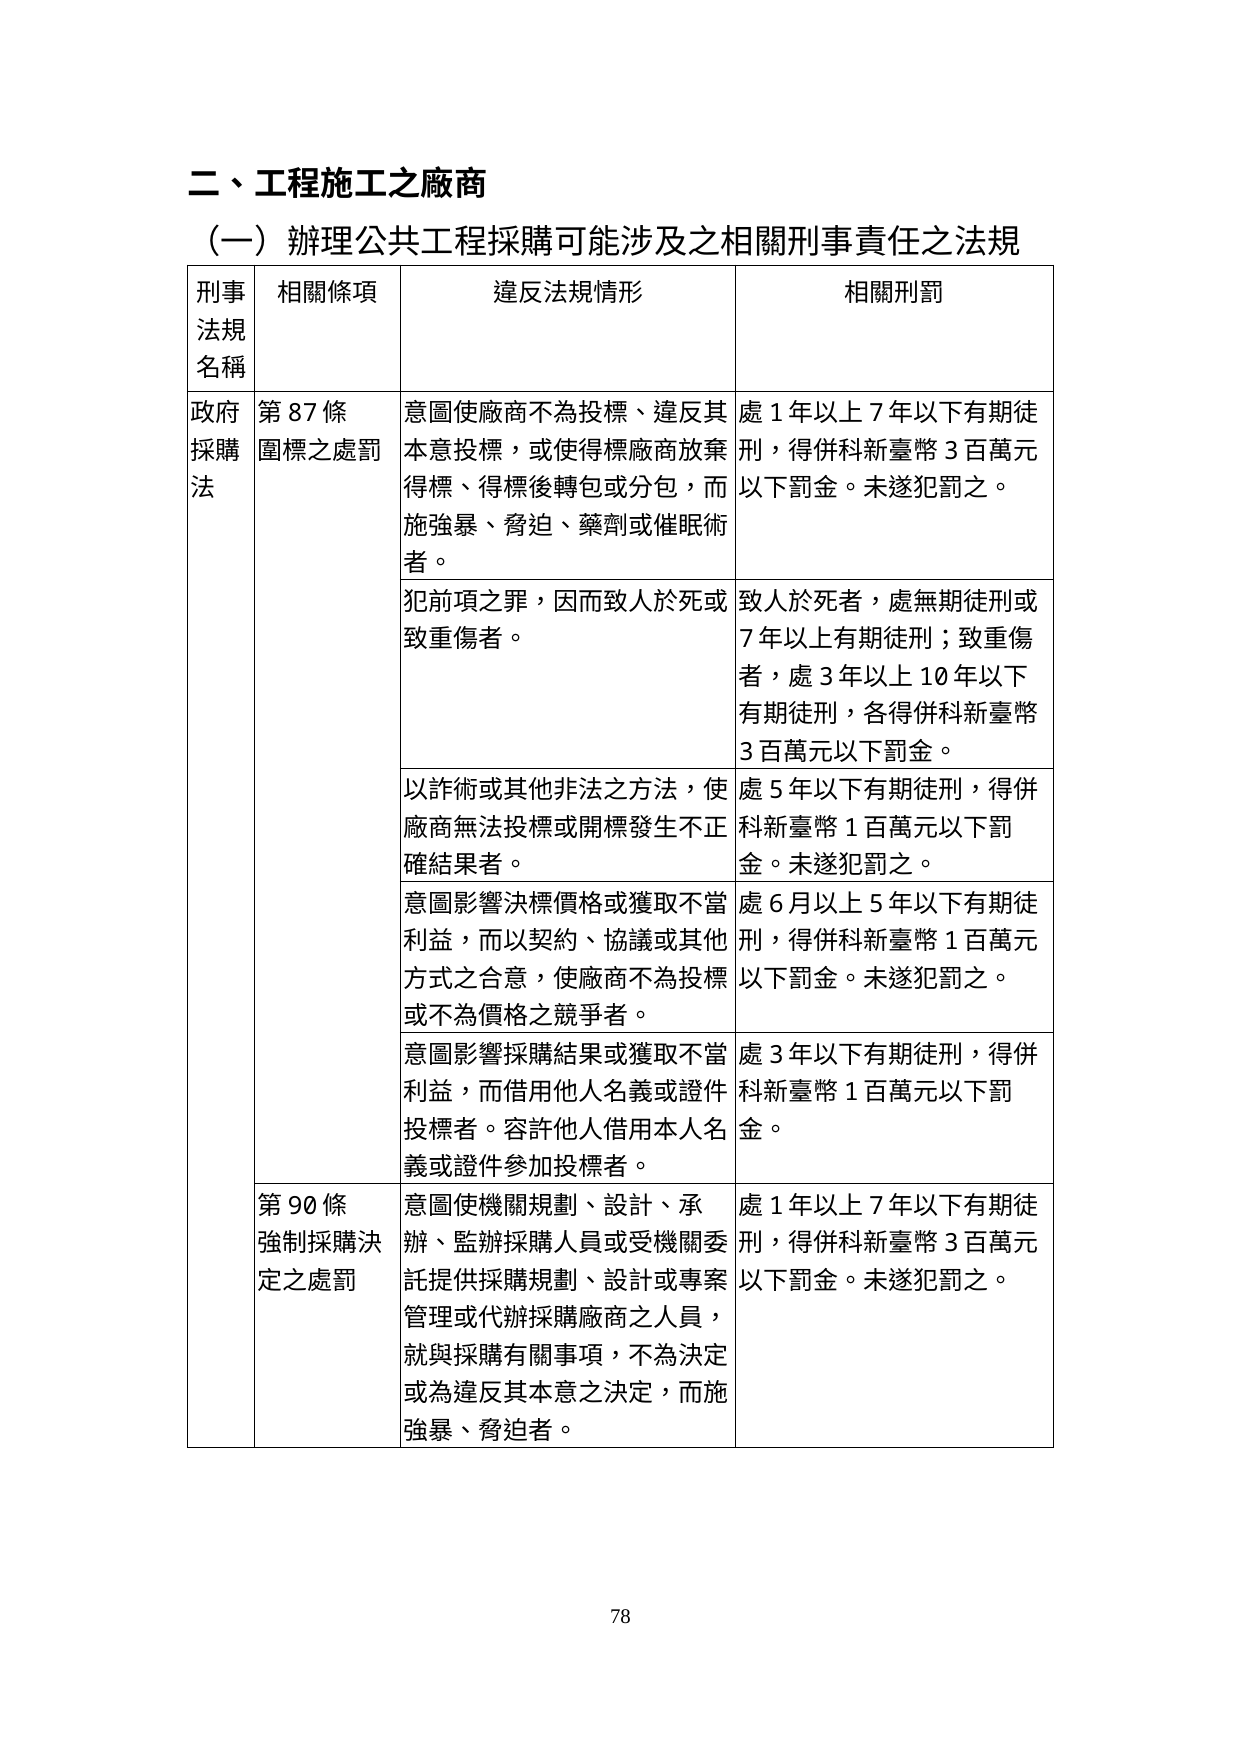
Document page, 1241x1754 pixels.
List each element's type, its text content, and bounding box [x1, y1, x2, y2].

table_header 相關條項 [255, 266, 400, 391]
table_header 違反法規情形 [401, 266, 735, 391]
table_header 相關刑罰 [736, 266, 1053, 391]
table_cell 意圖影響採購結果或獲取不當利益，而借用他人名義或證件投標者。容許他人借用本人名義或證件參加投標者。 [401, 1033, 735, 1183]
table_cell 犯前項之罪，因而致人於死或致重傷者。 [401, 580, 735, 768]
table_cell 處6月以上5年以下有期徒刑，得併科新臺幣1百萬元以下罰金。未遂犯罰之。 [736, 882, 1053, 1032]
table_cell 處3年以下有期徒刑，得併科新臺幣1百萬元以下罰金。 [736, 1033, 1053, 1183]
table_cell 政府採購法 [188, 392, 254, 1447]
table_cell 處1年以上7年以下有期徒刑，得併科新臺幣3百萬元以下罰金。未遂犯罰之。 [736, 392, 1053, 579]
table_cell 第87條 圍標之處罰 [255, 392, 400, 1183]
text （一）辦理公共工程採購可能涉及之相關刑事責任之法規 [187, 207, 1053, 264]
text 二、工程施工之廠商 [187, 150, 1053, 207]
table_cell 處1年以上7年以下有期徒刑，得併科新臺幣3百萬元以下罰金。未遂犯罰之。 [736, 1184, 1053, 1447]
table_cell 第90條 強制採購決定之處罰 [255, 1184, 400, 1447]
table_cell 意圖影響決標價格或獲取不當利益，而以契約、協議或其他方式之合意，使廠商不為投標或不為價格之競爭者。 [401, 882, 735, 1032]
table_header 刑事法規名稱 [188, 266, 254, 391]
table_cell 以詐術或其他非法之方法，使廠商無法投標或開標發生不正確結果者。 [401, 769, 735, 881]
table_cell 處5年以下有期徒刑，得併科新臺幣1百萬元以下罰金。未遂犯罰之。 [736, 769, 1053, 881]
table_cell 致人於死者，處無期徒刑或7年以上有期徒刑；致重傷者，處3年以上10年以下有期徒刑，各得併科新臺幣3百萬元以下罰金。 [736, 580, 1053, 768]
table_cell 意圖使機關規劃、設計、承辦、監辦採購人員或受機關委託提供採購規劃、設計或專案管理或代辦採購廠商之人員，就與採購有關事項，不為決定或為違反其本意之決定，而施強暴、脅迫者。 [401, 1184, 735, 1447]
table_cell 意圖使廠商不為投標、違反其本意投標，或使得標廠商放棄得標、得標後轉包或分包，而施強暴、脅迫、藥劑或催眠術者。 [401, 392, 735, 579]
